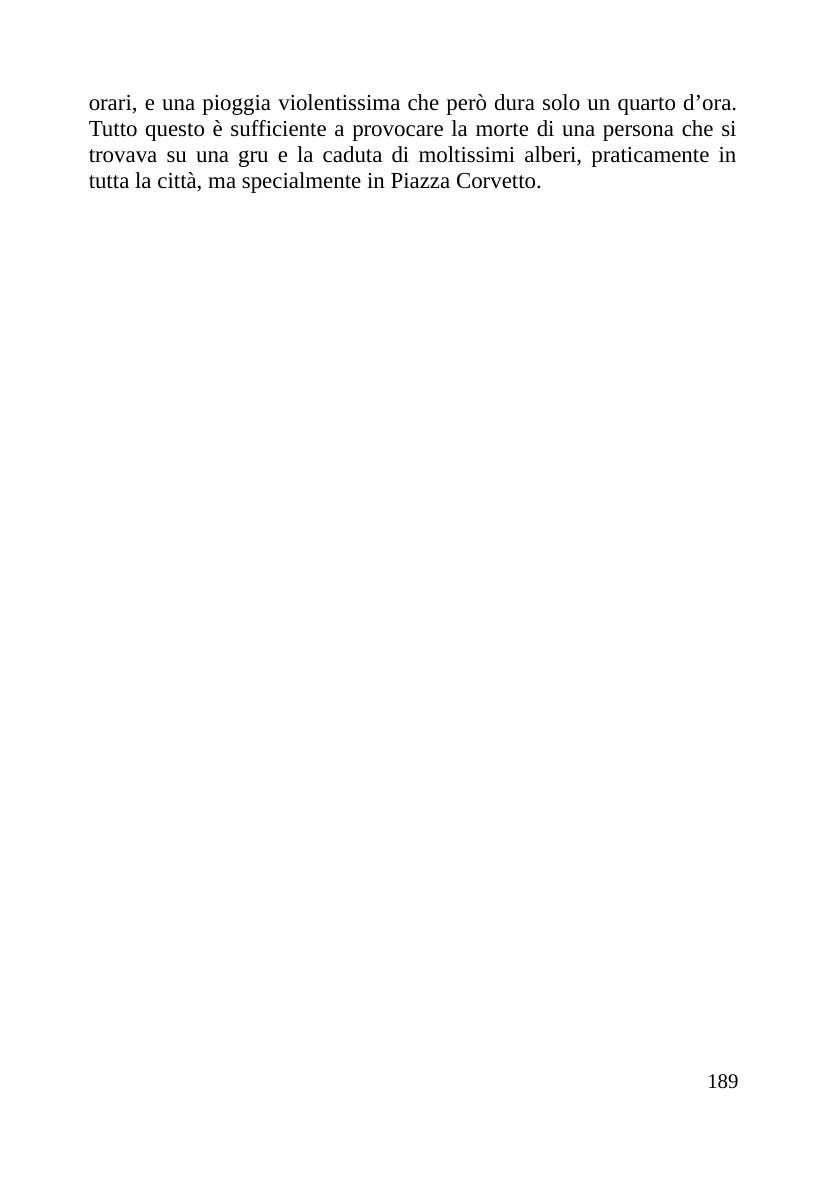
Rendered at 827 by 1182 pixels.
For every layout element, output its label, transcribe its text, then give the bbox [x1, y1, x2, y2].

text orari, e una pioggia violentissima che però dura solo un quarto d’ora. Tutto questo è sufficiente a provocare la morte di una persona che si trovava su una gru e la caduta di moltissimi alberi, praticamente in tutta la città, ma specialmente in Piazza Corvetto. [88, 88, 738, 194]
